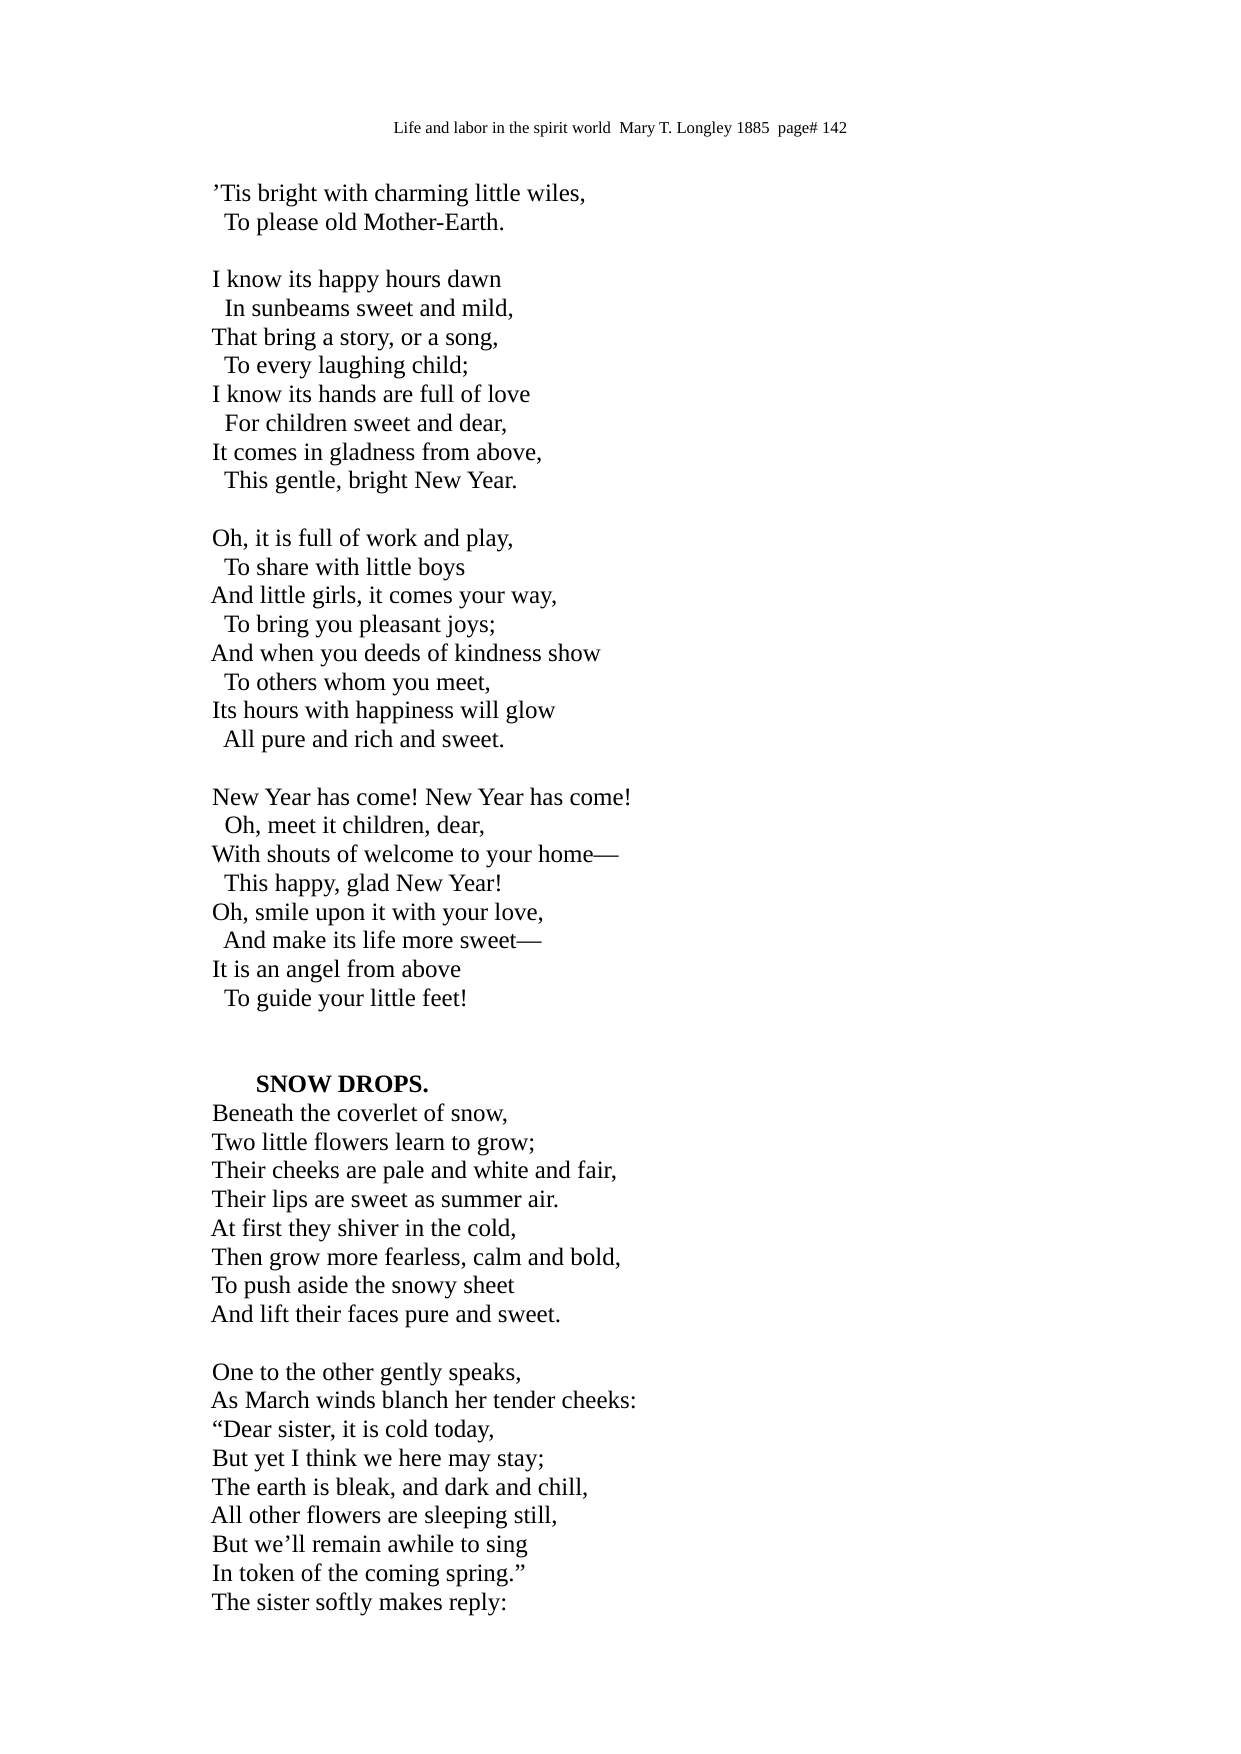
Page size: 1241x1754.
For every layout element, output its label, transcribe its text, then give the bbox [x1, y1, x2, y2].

text All pure and rich and sweet. [118, 724, 1122, 753]
text It is an angel from above [118, 954, 1122, 983]
text This gentle, bright New Year. [118, 466, 1122, 494]
text SNOW DROPS. [118, 1069, 1122, 1098]
text The earth is bleak, and dark and chill, [118, 1472, 1122, 1501]
text To others whom you meet, [118, 667, 1122, 696]
text As March winds blanch her tender cheeks: [118, 1386, 1122, 1414]
text Then grow more fearless, calm and bold, [118, 1242, 1122, 1271]
text That bring a story, or a song, [118, 322, 1122, 351]
text But yet I think we here may stay; [118, 1443, 1122, 1472]
text And little girls, it comes your way, [118, 581, 1122, 609]
text And make its life more sweet— [118, 926, 1122, 954]
text In token of the coming spring.” [118, 1558, 1122, 1587]
text Beneath the coverlet of snow, [118, 1098, 1122, 1127]
text It comes in gladness from above, [118, 437, 1122, 466]
text At first they shiver in the cold, [118, 1213, 1122, 1242]
text Two little flowers learn to grow; [118, 1127, 1122, 1156]
text To share with little boys [118, 552, 1122, 581]
text Their lips are sweet as summer air. [118, 1184, 1122, 1213]
text To please old Mother-Earth. [118, 207, 1122, 236]
text And when you deeds of kindness show [118, 638, 1122, 667]
text Oh, meet it children, dear, [118, 811, 1122, 839]
text I know its happy hours dawn [118, 264, 1122, 293]
text ’Tis bright with charming little wiles, [118, 178, 1122, 207]
text For children sweet and dear, [118, 408, 1122, 437]
text I know its hands are full of love [118, 379, 1122, 408]
text To bring you pleasant joys; [118, 609, 1122, 638]
text “Dear sister, it is cold today, [118, 1414, 1122, 1443]
text With shouts of welcome to your home— [118, 839, 1122, 868]
text Its hours with happiness will glow [118, 696, 1122, 724]
text To guide your little feet! [118, 983, 1122, 1012]
text In sunbeams sweet and mild, [118, 293, 1122, 322]
text Oh, it is full of work and play, [118, 523, 1122, 552]
text All other flowers are sleeping still, [118, 1501, 1122, 1529]
text The sister softly makes reply: [118, 1587, 1122, 1616]
text Their cheeks are pale and white and fair, [118, 1156, 1122, 1184]
text This happy, glad New Year! [118, 868, 1122, 897]
text To every laughing child; [118, 351, 1122, 379]
text To push aside the snowy sheet [118, 1271, 1122, 1299]
text Oh, smile upon it with your love, [118, 897, 1122, 926]
text But we’ll remain awhile to sing [118, 1529, 1122, 1558]
text And lift their faces pure and sweet. [118, 1299, 1122, 1328]
text One to the other gently speaks, [118, 1357, 1122, 1386]
text New Year has come! New Year has come! [118, 782, 1122, 811]
